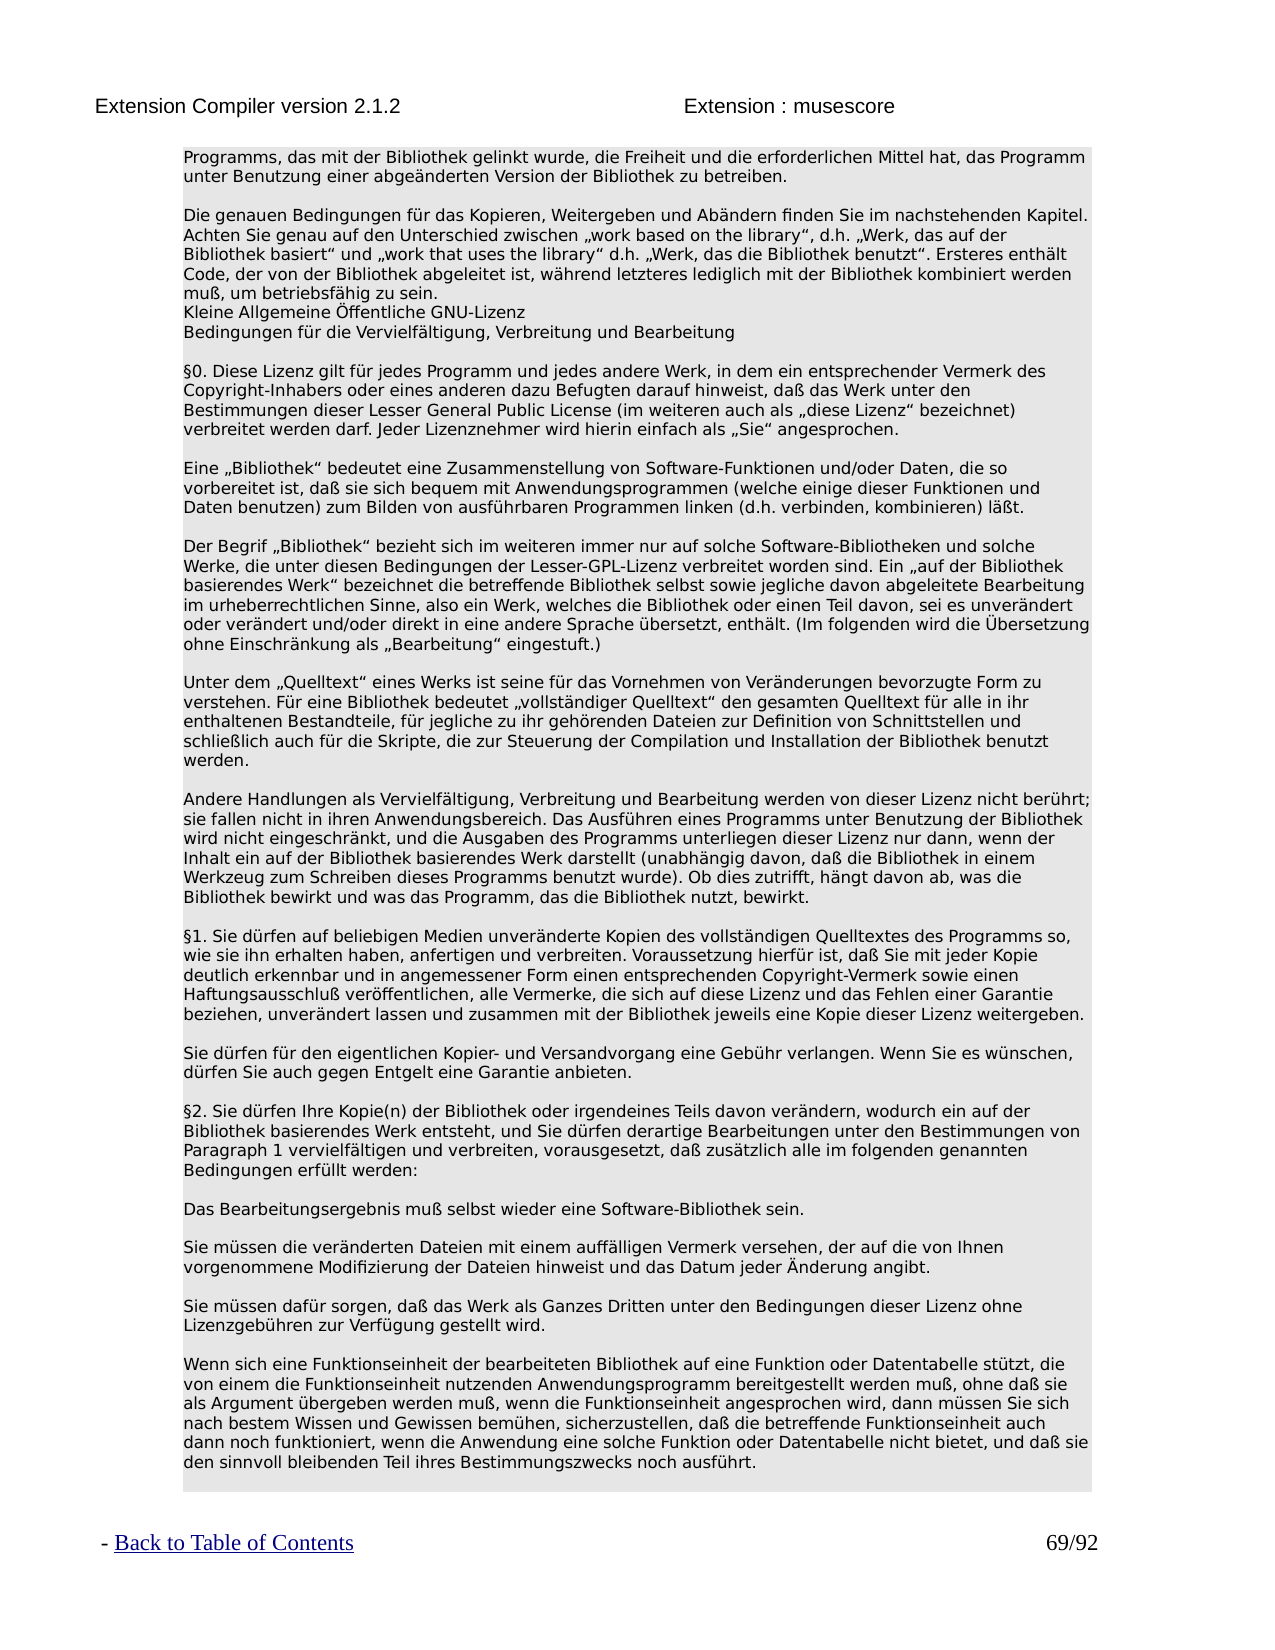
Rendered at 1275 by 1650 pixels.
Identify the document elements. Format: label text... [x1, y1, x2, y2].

text Die genauen Bedingungen für das Kopieren, Weitergeben und Abändern finden Sie im nachstehenden Kapitel. Achten Sie genau auf den Unterschied zwischen „work based on the library“, d.h. „Werk, das auf der Bibliothek basiert“ und „work that uses the library“ d.h. „Werk, das die Bibliothek benutzt“. Ersteres enthält Code, der von der Bibliothek abgeleitet ist, während letzteres lediglich mit der Bibliothek kombiniert werden muß, um betriebsfähig zu sein. [183, 206, 1092, 303]
text Sie müssen die veränderten Dateien mit einem auffälligen Vermerk versehen, der auf die von Ihnen vorgenommene Modifizierung der Dateien hinweist und das Datum jeder Änderung angibt. [183, 1238, 1092, 1277]
text §0. Diese Lizenz gilt für jedes Programm und jedes andere Werk, in dem ein entsprechender Vermerk des Copyright-Inhabers oder eines anderen dazu Befugten darauf hinweist, daß das Werk unter den Bestimmungen dieser Lesser General Public License (im weiteren auch als „diese Lizenz“ bezeichnet) verbreitet werden darf. Jeder Lizenznehmer wird hierin einfach als „Sie“ angesprochen. [183, 362, 1092, 440]
text Eine „Bibliothek“ bedeutet eine Zusammenstellung von Software-Funktionen und/oder Daten, die so vorbereitet ist, daß sie sich bequem mit Anwendungsprogrammen (welche einige dieser Funktionen und Daten benutzen) zum Bilden von ausführbaren Programmen linken (d.h. verbinden, kombinieren) läßt. [183, 459, 1092, 518]
text Unter dem „Quelltext“ eines Werks ist seine für das Vornehmen von Veränderungen bevorzugte Form zu verstehen. Für eine Bibliothek bedeutet „vollständiger Quelltext“ den gesamten Quelltext für alle in ihr enthaltenen Bestandteile, für jegliche zu ihr gehörenden Dateien zur Definition von Schnittstellen und schließlich auch für die Skripte, die zur Steuerung der Compilation und Installation der Bibliothek benutzt werden. [183, 673, 1092, 771]
text Andere Handlungen als Vervielfältigung, Verbreitung und Bearbeitung werden von dieser Lizenz nicht berührt; sie fallen nicht in ihren Anwendungsbereich. Das Ausführen eines Programms unter Benutzung der Bibliothek wird nicht eingeschränkt, und die Ausgaben des Programms unterliegen dieser Lizenz nur dann, wenn der Inhalt ein auf der Bibliothek basierendes Werk darstellt (unabhängig davon, daß die Bibliothek in einem Werkzeug zum Schreiben dieses Programms benutzt wurde). Ob dies zutrifft, hängt davon ab, was die Bibliothek bewirkt und was das Programm, das die Bibliothek nutzt, bewirkt. [183, 790, 1092, 907]
text Der Begrif „Bibliothek“ bezieht sich im weiteren immer nur auf solche Software-Bibliotheken und solche Werke, die unter diesen Bedingungen der Lesser-GPL-Lizenz verbreitet worden sind. Ein „auf der Bibliothek basierendes Werk“ bezeichnet die betreffende Bibliothek selbst sowie jegliche davon abgeleitete Bearbeitung im urheberrechtlichen Sinne, also ein Werk, welches die Bibliothek oder einen Teil davon, sei es unverändert oder verändert und/oder direkt in eine andere Sprache übersetzt, enthält. (Im folgenden wird die Übersetzung ohne Einschränkung als „Bearbeitung“ eingestuft.) [183, 537, 1092, 654]
text §2. Sie dürfen Ihre Kopie(n) der Bibliothek oder irgendeines Teils davon verändern, wodurch ein auf der Bibliothek basierendes Werk entsteht, und Sie dürfen derartige Bearbeitungen unter den Bestimmungen von Paragraph 1 vervielfältigen und verbreiten, vorausgesetzt, daß zusätzlich alle im folgenden genannten Bedingungen erfüllt werden: [183, 1102, 1092, 1180]
text Wenn sich eine Funktionseinheit der bearbeiteten Bibliothek auf eine Funktion oder Datentabelle stützt, die von einem die Funktionseinheit nutzenden Anwendungsprogramm bereitgestellt werden muß, ohne daß sie als Argument übergeben werden muß, wenn die Funktionseinheit angesprochen wird, dann müssen Sie sich nach bestem Wissen und Gewissen bemühen, sicherzustellen, daß die betreffende Funktionseinheit auch dann noch funktioniert, wenn die Anwendung eine solche Funktion oder Datentabelle nicht bietet, und daß sie den sinnvoll bleibenden Teil ihres Bestimmungszwecks noch ausführt. [183, 1355, 1092, 1472]
text Kleine Allgemeine Öffentliche GNU-Lizenz [183, 303, 1092, 323]
text Das Bearbeitungsergebnis muß selbst wieder eine Software-Bibliothek sein. [183, 1199, 1092, 1219]
text Bedingungen für die Vervielfältigung, Verbreitung und Bearbeitung [183, 323, 1092, 342]
text Sie müssen dafür sorgen, daß das Werk als Ganzes Dritten unter den Bedingungen dieser Lizenz ohne Lizenzgebühren zur Verfügung gestellt wird. [183, 1297, 1092, 1336]
text Sie dürfen für den eigentlichen Kopier- und Versandvorgang eine Gebühr verlangen. Wenn Sie es wünschen, dürfen Sie auch gegen Entgelt eine Garantie anbieten. [183, 1043, 1092, 1082]
text Programms, das mit der Bibliothek gelinkt wurde, die Freiheit und die erforderlichen Mittel hat, das Programm unter Benutzung einer abgeänderten Version der Bibliothek zu betreiben. [183, 147, 1092, 186]
text §1. Sie dürfen auf beliebigen Medien unveränderte Kopien des vollständigen Quelltextes des Programms so, wie sie ihn erhalten haben, anfertigen und verbreiten. Voraussetzung hierfür ist, daß Sie mit jeder Kopie deutlich erkennbar und in angemessener Form einen entsprechenden Copyright-Vermerk sowie einen Haftungsausschluß veröffentlichen, alle Vermerke, die sich auf diese Lizenz und das Fehlen einer Garantie beziehen, unverändert lassen und zusammen mit der Bibliothek jeweils eine Kopie dieser Lizenz weitergeben. [183, 927, 1092, 1024]
